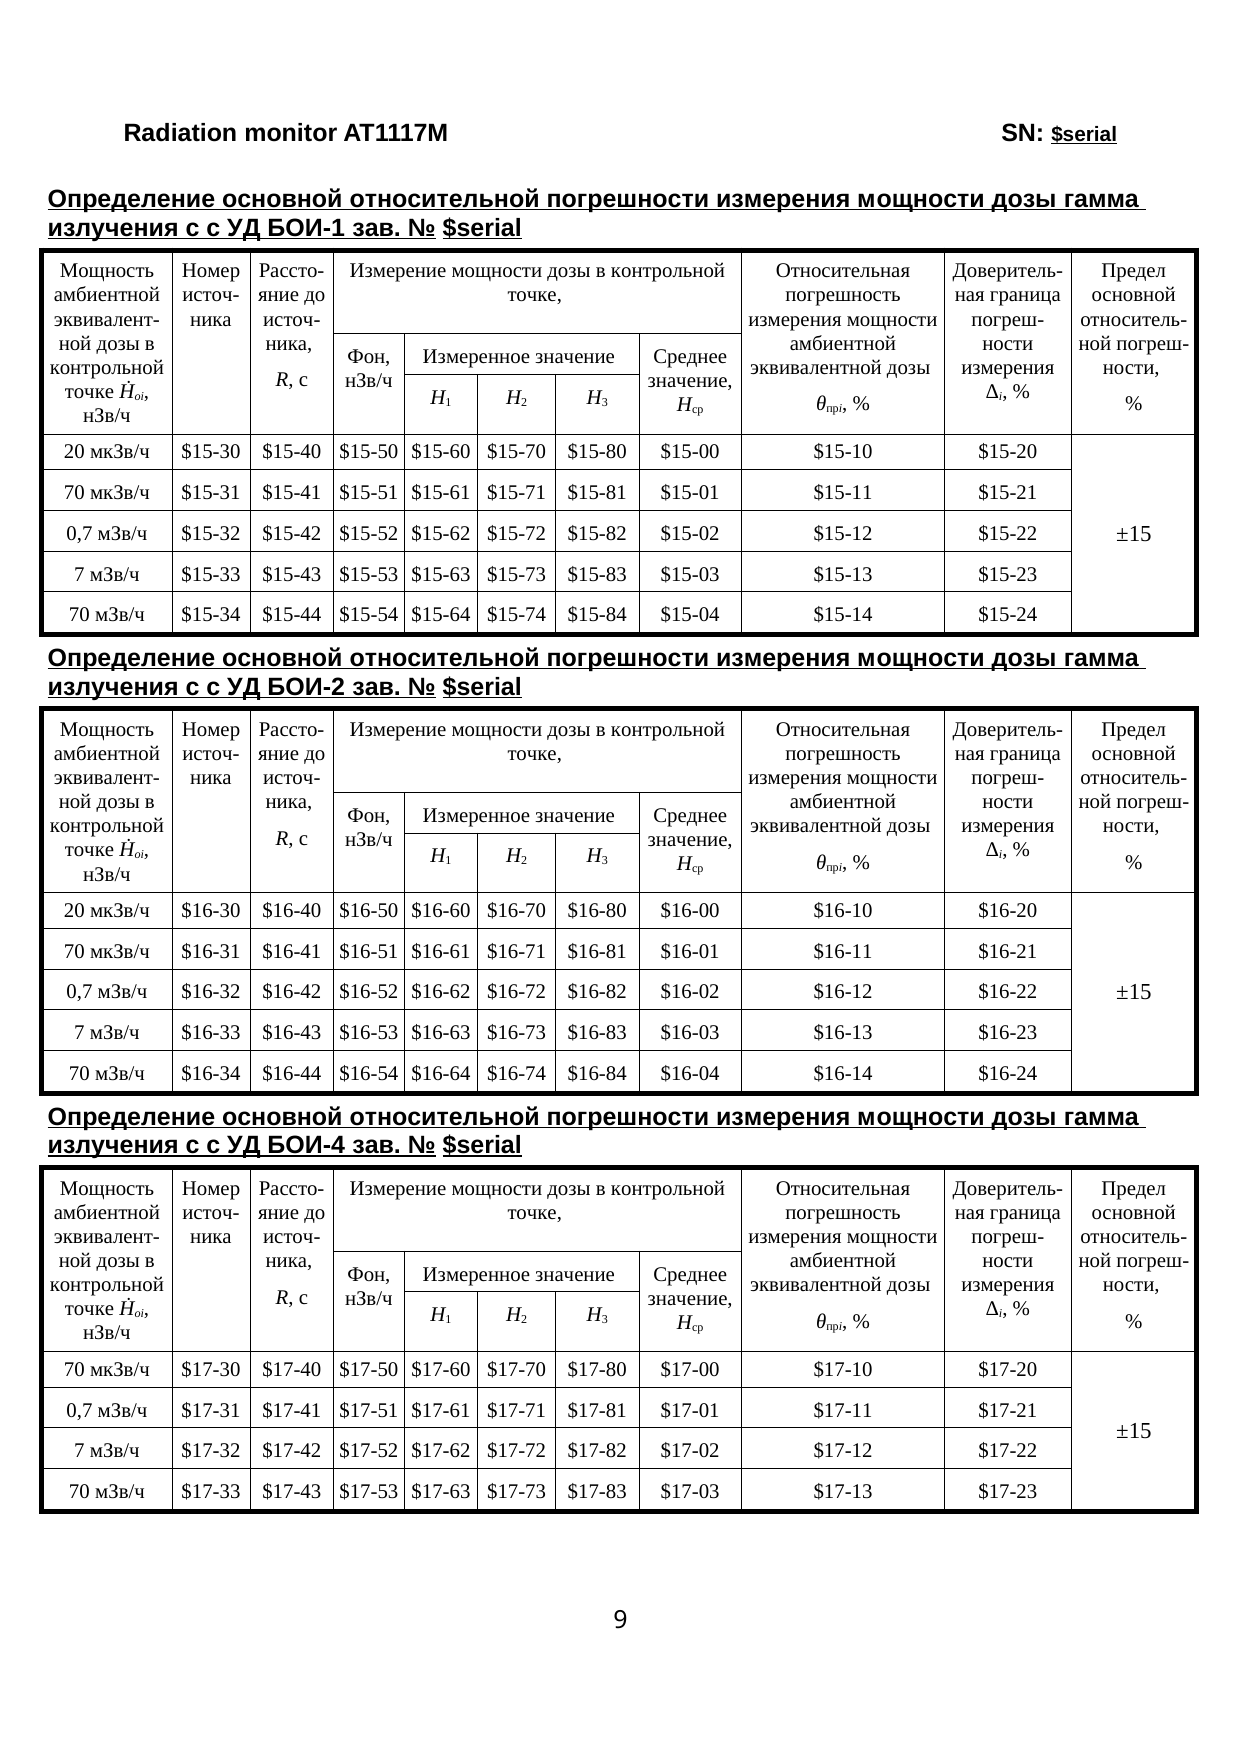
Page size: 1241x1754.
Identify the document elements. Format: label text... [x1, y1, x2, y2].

table_cell $17-61 [405, 1388, 477, 1427]
table_cell $16-43 [251, 1010, 333, 1050]
table_cell $16-81 [556, 929, 639, 968]
table_cell Относительная погрешность измерения мощности амбиентной эквивалентной дозы θпрi, % [742, 711, 944, 892]
table_cell $15-50 [334, 435, 404, 469]
table_cell 70 мЗв/ч [44, 592, 172, 632]
table_cell Относительная погрешность измерения мощности амбиентной эквивалентной дозы θпрi, % [742, 253, 944, 433]
table_cell Измерение мощности дозы в контрольной точке, [334, 711, 741, 792]
table_cell $17-53 [334, 1469, 404, 1509]
table_cell $15-33 [173, 552, 250, 591]
table_cell $16-02 [640, 970, 741, 1009]
table_cell $17-23 [945, 1469, 1071, 1509]
table_cell 0,7 мЗв/ч [44, 970, 172, 1009]
table_cell Среднее значение, Hср [640, 793, 741, 892]
table_cell $15-30 [173, 435, 250, 469]
table_cell $17-42 [251, 1428, 333, 1468]
table_cell $15-51 [334, 470, 404, 510]
table_cell Доверитель-ная граница погреш-ности измерения Δi, % [945, 253, 1071, 433]
table_cell $17-50 [334, 1352, 404, 1387]
table_cell Предел основной относитель-ной погреш-ности, % [1072, 711, 1194, 892]
table_cell $16-84 [556, 1051, 639, 1091]
table_header Определение основной относительной погрешности измерения мощности дозы гамма излучения с с УД БОИ-1 зав. № $serial [42, 179, 1196, 247]
table_cell Рассто-яние до источ-ника, R, с [251, 1170, 333, 1351]
table_cell $15-01 [640, 470, 741, 510]
table_cell ±15 [1072, 893, 1194, 1091]
table_cell $16-34 [173, 1051, 250, 1091]
table_cell Номер источ-ника [173, 711, 250, 892]
table_cell $15-34 [173, 592, 250, 632]
table_cell $16-42 [251, 970, 333, 1009]
table_cell $16-23 [945, 1010, 1071, 1050]
table_cell $17-31 [173, 1388, 250, 1427]
table_cell $15-61 [405, 470, 477, 510]
table_cell $15-43 [251, 552, 333, 591]
table_cell 0,7 мЗв/ч [44, 511, 172, 551]
table_cell $16-40 [251, 893, 333, 928]
table_cell $17-13 [742, 1469, 944, 1509]
table_cell $15-31 [173, 470, 250, 510]
table_cell $15-74 [478, 592, 555, 632]
table_cell $16-04 [640, 1051, 741, 1091]
table_cell $16-72 [478, 970, 555, 1009]
table_cell Фон, нЗв/ч [334, 1252, 404, 1351]
table_cell $15-80 [556, 435, 639, 469]
table_cell Мощность амбиентной эквивалент-ной дозы в контрольной точке Ḣoi, нЗв/ч [44, 711, 172, 892]
table_cell $15-40 [251, 435, 333, 469]
table_cell $16-74 [478, 1051, 555, 1091]
table_cell $17-80 [556, 1352, 639, 1387]
table_cell $17-20 [945, 1352, 1071, 1387]
table_cell Предел основной относитель-ной погреш-ности, % [1072, 253, 1194, 433]
table_cell $17-10 [742, 1352, 944, 1387]
table_cell 7 мЗв/ч [44, 552, 172, 591]
table_header Определение основной относительной погрешности измерения мощности дозы гамма излучения с с УД БОИ-4 зав. № $serial [42, 1096, 1196, 1165]
table_cell Фон, нЗв/ч [334, 334, 404, 433]
table_cell $16-21 [945, 929, 1071, 968]
table_cell $17-11 [742, 1388, 944, 1427]
table_cell Рассто-яние до источ-ника, R, с [251, 253, 333, 433]
table_cell Относительная погрешность измерения мощности амбиентной эквивалентной дозы θпрi, % [742, 1170, 944, 1351]
table_cell $17-81 [556, 1388, 639, 1427]
table_cell $16-50 [334, 893, 404, 928]
table_cell $15-72 [478, 511, 555, 551]
table_cell $17-32 [173, 1428, 250, 1468]
table_cell $16-14 [742, 1051, 944, 1091]
table_cell $16-10 [742, 893, 944, 928]
table_cell ±15 [1072, 1352, 1194, 1509]
table_cell $17-02 [640, 1428, 741, 1468]
table_cell Рассто-яние до источ-ника, R, с [251, 711, 333, 892]
table_cell H3 [556, 375, 639, 433]
table_cell $15-20 [945, 435, 1071, 469]
table_cell $15-62 [405, 511, 477, 551]
table_cell $15-03 [640, 552, 741, 591]
table_cell $15-83 [556, 552, 639, 591]
table_cell Измеренное значение [405, 793, 639, 832]
table_cell $17-33 [173, 1469, 250, 1509]
table_cell $16-12 [742, 970, 944, 1009]
table_cell $17-71 [478, 1388, 555, 1427]
table_cell $15-00 [640, 435, 741, 469]
table_cell $17-40 [251, 1352, 333, 1387]
table_cell $16-11 [742, 929, 944, 968]
table_cell $16-71 [478, 929, 555, 968]
table_cell $17-00 [640, 1352, 741, 1387]
table_cell 0,7 мЗв/ч [44, 1388, 172, 1427]
table_cell $15-32 [173, 511, 250, 551]
table_cell 70 мкЗв/ч [44, 1352, 172, 1387]
table_cell Среднее значение, Hср [640, 334, 741, 433]
table_cell $15-70 [478, 435, 555, 469]
table_cell Мощность амбиентной эквивалент-ной дозы в контрольной точке Ḣoi, нЗв/ч [44, 253, 172, 433]
table_cell Измерение мощности дозы в контрольной точке, [334, 1170, 741, 1251]
table_cell Доверитель-ная граница погреш-ности измерения Δi, % [945, 1170, 1071, 1351]
table_cell $16-80 [556, 893, 639, 928]
table_cell $17-83 [556, 1469, 639, 1509]
table_cell Номер источ-ника [173, 253, 250, 433]
table_cell $15-60 [405, 435, 477, 469]
table_cell $15-12 [742, 511, 944, 551]
table_cell $17-21 [945, 1388, 1071, 1427]
table_cell $16-20 [945, 893, 1071, 928]
table_cell Среднее значение, Hср [640, 1252, 741, 1351]
table_cell ±15 [1072, 435, 1194, 632]
table_cell H2 [478, 834, 555, 892]
table_cell 7 мЗв/ч [44, 1010, 172, 1050]
table_cell $15-04 [640, 592, 741, 632]
table_cell 20 мкЗв/ч [44, 893, 172, 928]
table_cell $15-02 [640, 511, 741, 551]
table_cell $17-03 [640, 1469, 741, 1509]
table_cell $15-41 [251, 470, 333, 510]
table_cell 70 мЗв/ч [44, 1469, 172, 1509]
table_cell $15-14 [742, 592, 944, 632]
table_cell $15-71 [478, 470, 555, 510]
table_cell $17-63 [405, 1469, 477, 1509]
table_cell $16-31 [173, 929, 250, 968]
table_cell $16-30 [173, 893, 250, 928]
table_cell $16-03 [640, 1010, 741, 1050]
table_cell $16-01 [640, 929, 741, 968]
table_cell Измеренное значение [405, 1252, 639, 1291]
table_cell $16-24 [945, 1051, 1071, 1091]
table_cell $15-82 [556, 511, 639, 551]
table_cell Номер источ-ника [173, 1170, 250, 1351]
table_cell Мощность амбиентной эквивалент-ной дозы в контрольной точке Ḣoi, нЗв/ч [44, 1170, 172, 1351]
table_cell $17-12 [742, 1428, 944, 1468]
table_cell $16-13 [742, 1010, 944, 1050]
table_cell $16-82 [556, 970, 639, 1009]
table_cell $15-63 [405, 552, 477, 591]
table_cell $15-52 [334, 511, 404, 551]
table_cell $15-11 [742, 470, 944, 510]
table_cell H1 [405, 834, 477, 892]
table_cell $17-41 [251, 1388, 333, 1427]
table_cell $15-64 [405, 592, 477, 632]
table_cell 7 мЗв/ч [44, 1428, 172, 1468]
table_cell $17-43 [251, 1469, 333, 1509]
table_cell Доверитель-ная граница погреш-ности измерения Δi, % [945, 711, 1071, 892]
table_cell $17-72 [478, 1428, 555, 1468]
table_cell $17-30 [173, 1352, 250, 1387]
table_cell $15-81 [556, 470, 639, 510]
table_cell $17-62 [405, 1428, 477, 1468]
table_cell $17-52 [334, 1428, 404, 1468]
table_cell 70 мЗв/ч [44, 1051, 172, 1091]
table_cell 70 мкЗв/ч [44, 929, 172, 968]
table_cell $15-54 [334, 592, 404, 632]
table_cell $15-42 [251, 511, 333, 551]
table_cell $15-13 [742, 552, 944, 591]
table_cell H3 [556, 1292, 639, 1351]
table_cell $16-60 [405, 893, 477, 928]
table_cell 20 мкЗв/ч [44, 435, 172, 469]
table_cell $15-21 [945, 470, 1071, 510]
table_cell $15-84 [556, 592, 639, 632]
table_cell $16-52 [334, 970, 404, 1009]
table_cell $17-82 [556, 1428, 639, 1468]
table_cell $16-00 [640, 893, 741, 928]
table_cell H1 [405, 375, 477, 433]
table_cell $16-70 [478, 893, 555, 928]
table_cell $16-41 [251, 929, 333, 968]
table_cell $16-44 [251, 1051, 333, 1091]
table_cell $16-53 [334, 1010, 404, 1050]
table_cell $16-22 [945, 970, 1071, 1009]
table_cell $15-73 [478, 552, 555, 591]
table_cell $15-10 [742, 435, 944, 469]
table_cell $15-23 [945, 552, 1071, 591]
table_cell 70 мкЗв/ч [44, 470, 172, 510]
table_cell $15-24 [945, 592, 1071, 632]
table_header Определение основной относительной погрешности измерения мощности дозы гамма излучения с с УД БОИ-2 зав. № $serial [42, 637, 1196, 706]
table_cell $16-51 [334, 929, 404, 968]
table_cell $16-61 [405, 929, 477, 968]
table_cell H2 [478, 375, 555, 433]
table_cell $16-62 [405, 970, 477, 1009]
table_cell $17-70 [478, 1352, 555, 1387]
table_cell H3 [556, 834, 639, 892]
table_cell H2 [478, 1292, 555, 1351]
table_cell $17-22 [945, 1428, 1071, 1468]
table_cell $15-53 [334, 552, 404, 591]
table_cell $16-73 [478, 1010, 555, 1050]
table_cell $17-01 [640, 1388, 741, 1427]
table_cell $16-83 [556, 1010, 639, 1050]
table_cell Измерение мощности дозы в контрольной точке, [334, 253, 741, 333]
table_cell $16-54 [334, 1051, 404, 1091]
table_cell $16-64 [405, 1051, 477, 1091]
table_cell $17-60 [405, 1352, 477, 1387]
table_cell $17-51 [334, 1388, 404, 1427]
table_cell $16-32 [173, 970, 250, 1009]
table_cell $15-44 [251, 592, 333, 632]
table_cell $17-73 [478, 1469, 555, 1509]
table_cell Фон, нЗв/ч [334, 793, 404, 892]
table_cell H1 [405, 1292, 477, 1351]
table_cell $16-63 [405, 1010, 477, 1050]
table_cell Предел основной относитель-ной погреш-ности, % [1072, 1170, 1194, 1351]
table_cell $16-33 [173, 1010, 250, 1050]
table_cell Измеренное значение [405, 334, 639, 374]
table_cell $15-22 [945, 511, 1071, 551]
